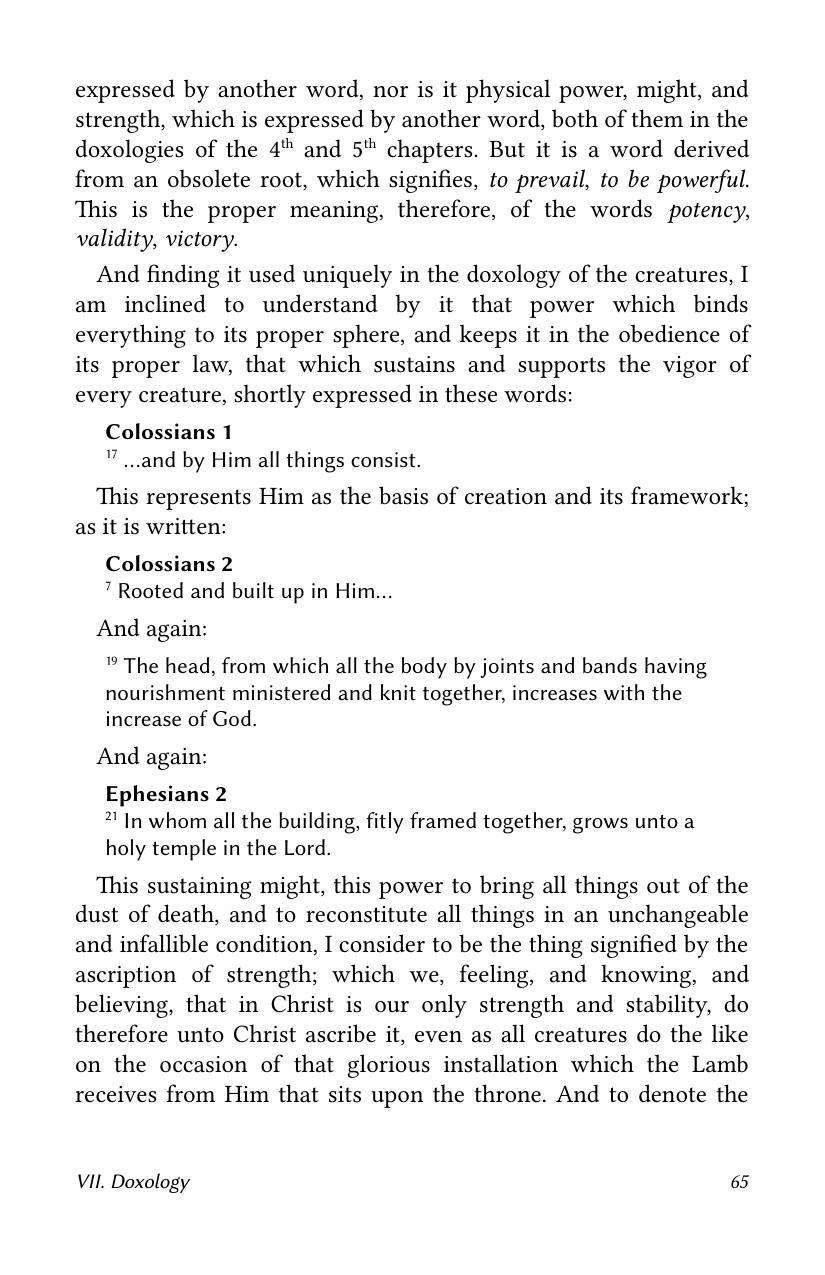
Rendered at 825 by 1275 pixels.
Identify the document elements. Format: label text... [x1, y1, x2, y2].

text Ephesians 2 [105, 781, 750, 807]
text 17 ...and by Him all things consist. [105, 446, 720, 473]
text 7 Rooted and built up in Him... [105, 578, 720, 604]
text And finding it used uniquely in the doxology of the creatures, I am inclined to understand by it that power which binds everything to its proper sphere, and keeps it in the obedience of its proper law, that which sustains and supports the vigor of every creature, shortly expressed in these words: [75, 260, 750, 408]
text Colossians 2 [105, 551, 750, 577]
text 19 The head, from which all the body by joints and bands having nourishment ministered and knit together, increases with the increase of God. [105, 653, 720, 732]
text This sustaining might, this power to bring all things out of the dust of death, and to reconstitute all things in an unchangeable and infallible condition, I consider to be the thing signified by the ascription of strength; which we, feeling, and knowing, and believing, that in Christ is our only strength and stability, do therefore unto Christ ascribe it, even as all creatures do the like on the occasion of that glorious installation which the Lamb receives from Him that sits upon the throne. And to denote the [75, 871, 750, 1108]
text This represents Him as the basis of creation and its framework; as it is written: [75, 482, 750, 541]
text And again: [75, 742, 750, 770]
text And again: [75, 614, 750, 643]
text 21 In whom all the building, fitly framed together, grows unto a holy temple in the Lord. [105, 808, 720, 861]
text Colossians 1 [105, 419, 750, 445]
text expressed by another word, nor is it physical power, might, and strength, which is expressed by another word, both of them in the doxologies of the 4th and 5th chapters. But it is a word derived from an obsolete root, which signifies, to prevail, to be powerful. This is the proper meaning, therefore, of the words potency, validity, victory. [75, 75, 750, 253]
